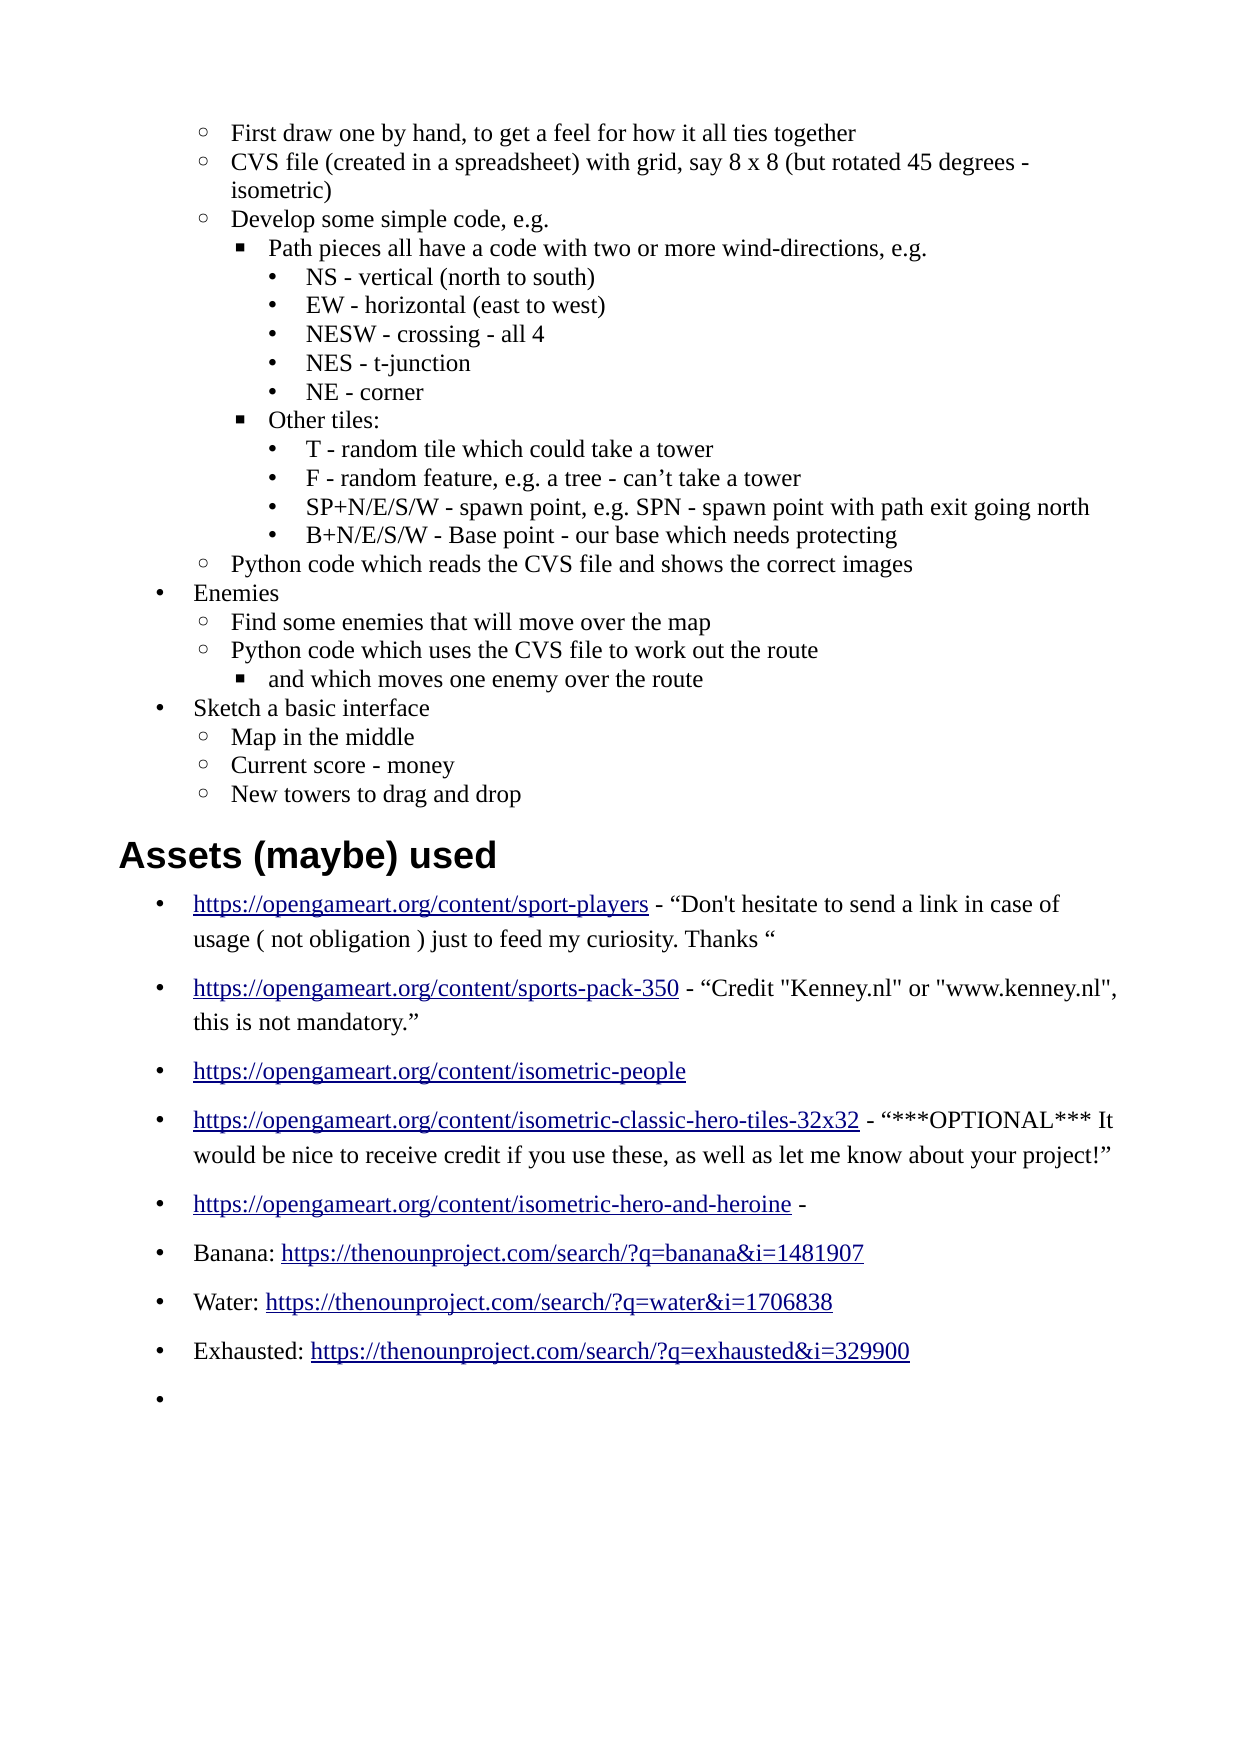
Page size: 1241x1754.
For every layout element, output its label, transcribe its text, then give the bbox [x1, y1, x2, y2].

list https://opengameart.org/content/isometric-classic-hero-tiles-32x32 - “***OPTIONAL*** It would be nice to receive credit if you use these, as well as let me know about your project!” [156, 1105, 1122, 1169]
list Develop some simple code, e.g. [193, 204, 1122, 233]
list https://opengameart.org/content/sport-players - “Don't hesitate to send a link in case of usage ( not obligation ) just to feed my curiosity. Thanks “ [156, 889, 1122, 952]
list EW - horizontal (east to west) [268, 291, 1122, 319]
list Other tiles: [231, 406, 1122, 434]
list F - random feature, e.g. a tree - can’t take a tower [268, 463, 1122, 492]
list Path pieces all have a code with two or more wind-directions, e.g. [231, 233, 1122, 262]
list and which moves one enemy over the route [231, 664, 1122, 693]
list Enemies [156, 578, 1122, 607]
list New towers to drag and drop [193, 779, 1122, 808]
list NS - vertical (north to south) [268, 262, 1122, 291]
list Python code which reads the CVS file and shows the correct images [193, 549, 1122, 578]
subtitle Assets (maybe) used [118, 833, 1122, 877]
list NE - corner [268, 377, 1122, 406]
list Banana: https://thenounproject.com/search/?q=banana&i=1481907 [156, 1238, 1122, 1267]
list https://opengameart.org/content/isometric-hero-and-heroine - [156, 1189, 1122, 1218]
list B+N/E/S/W - Base point - our base which needs protecting [268, 521, 1122, 549]
list Find some enemies that will move over the map [193, 607, 1122, 636]
list SP+N/E/S/W - spawn point, e.g. SPN - spawn point with path exit going north [268, 492, 1122, 521]
list https://opengameart.org/content/isometric-people [156, 1056, 1122, 1085]
list https://opengameart.org/content/sports-pack-350 - “Credit "Kenney.nl" or "www.kenney.nl", this is not mandatory.” [156, 973, 1122, 1036]
list Sketch a basic interface [156, 693, 1122, 722]
list CVS file (created in a spreadsheet) with grid, say 8 x 8 (but rotated 45 degrees - isometric) [193, 147, 1122, 204]
list Water: https://thenounproject.com/search/?q=water&i=1706838 [156, 1287, 1122, 1316]
list NES - t-junction [268, 348, 1122, 377]
list First draw one by hand, to get a feel for how it all ties together [193, 118, 1122, 147]
list Python code which uses the CVS file to work out the route [193, 636, 1122, 664]
list T - random tile which could take a tower [268, 434, 1122, 463]
list Current score - money [193, 751, 1122, 779]
list Map in the middle [193, 722, 1122, 751]
list Exhausted: https://thenounproject.com/search/?q=exhausted&i=329900 [156, 1336, 1122, 1365]
list NESW - crossing - all 4 [268, 319, 1122, 348]
